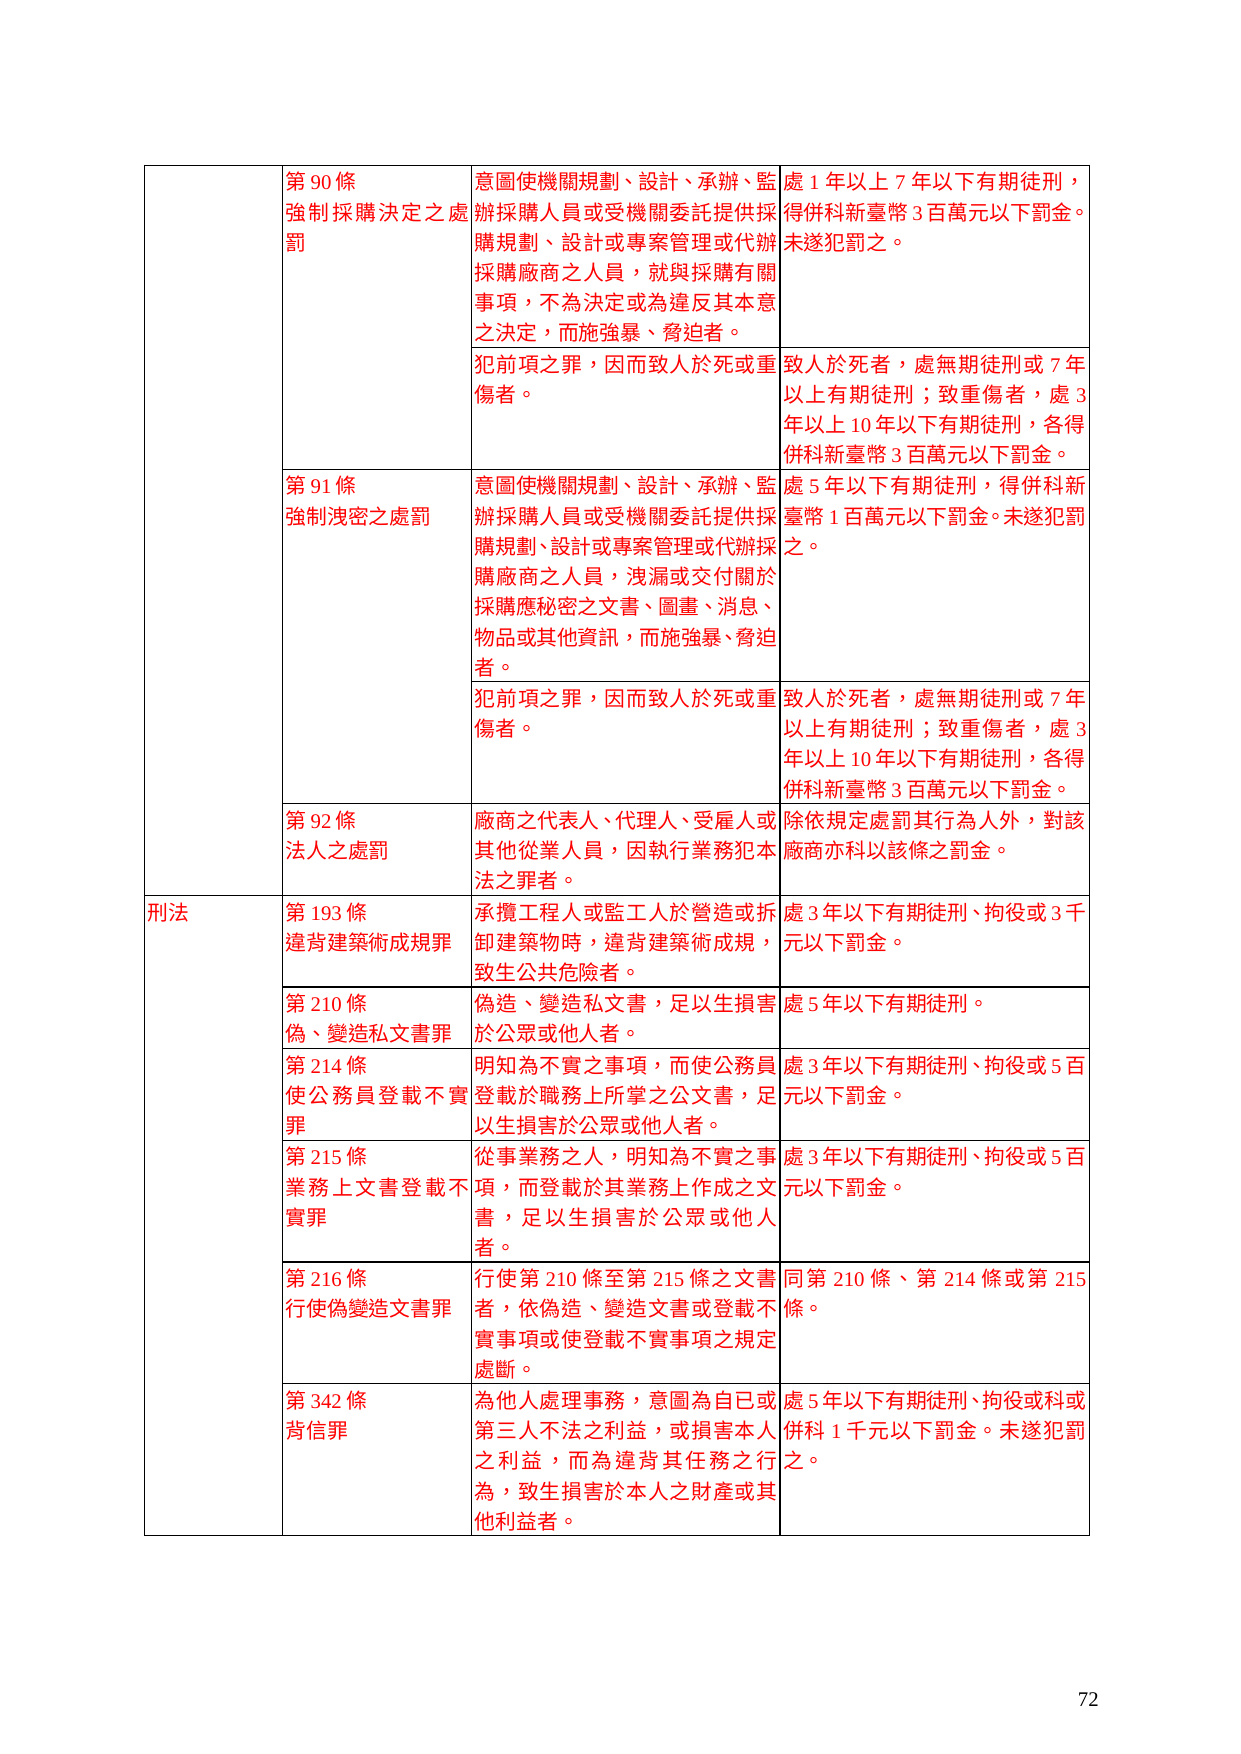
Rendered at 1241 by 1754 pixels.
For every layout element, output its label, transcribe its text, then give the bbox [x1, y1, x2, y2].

table_cell 處5年以下有期徒刑，得併科新臺幣1百萬元以下罰金。未遂犯罰之。 [781, 470, 1089, 681]
table_cell 犯前項之罪，因而致人於死或重傷者。 [472, 682, 779, 803]
table_cell 第214條 使公務員登載不實罪 [283, 1049, 471, 1139]
table_cell 意圖使機關規劃、設計、承辦、監辦採購人員或受機關委託提供採購規劃、設計或專案管理或代辦採購廠商之人員，就與採購有關事項，不為決定或為違反其本意之決定，而施強暴、脅迫者。 [472, 166, 779, 347]
table_cell 為他人處理事務，意圖為自已或第三人不法之利益，或損害本人之利益，而為違背其任務之行為，致生損害於本人之財產或其他利益者。 [472, 1384, 779, 1535]
table_cell 第91條 強制洩密之處罰 [283, 470, 471, 803]
table_cell 第216條 行使偽變造文書罪 [283, 1263, 471, 1383]
table_cell 除依規定處罰其行為人外，對該廠商亦科以該條之罰金。 [781, 804, 1089, 895]
table_cell 致人於死者，處無期徒刑或7年以上有期徒刑；致重傷者，處3年以上10年以下有期徒刑，各得併科新臺幣3百萬元以下罰金。 [781, 682, 1089, 803]
table_cell 第193條 違背建築術成規罪 [283, 896, 471, 986]
table_cell 行使第210條至第215條之文書者，依偽造、變造文書或登載不實事項或使登載不實事項之規定處斷。 [472, 1263, 779, 1383]
table_cell 同第210條、第214條或第215條。 [781, 1263, 1089, 1383]
table_cell 意圖使機關規劃、設計、承辦、監辦採購人員或受機關委託提供採購規劃、設計或專案管理或代辦採購廠商之人員，洩漏或交付關於採購應秘密之文書、圖畫、消息、物品或其他資訊，而施強暴、脅迫者。 [472, 470, 779, 681]
table_cell 處1年以上7年以下有期徒刑，得併科新臺幣3百萬元以下罰金。未遂犯罰之。 [781, 166, 1089, 347]
table_cell 第92條 法人之處罰 [283, 804, 471, 895]
table_cell 處3年以下有期徒刑、拘役或5百元以下罰金。 [781, 1049, 1089, 1139]
table_cell [145, 166, 282, 895]
table_cell 犯前項之罪，因而致人於死或重傷者。 [472, 348, 779, 469]
table_cell 處3年以下有期徒刑、拘役或5百元以下罰金。 [781, 1141, 1089, 1261]
table_cell 第215條 業務上文書登載不實罪 [283, 1141, 471, 1261]
table_cell 處5年以下有期徒刑、拘役或科或併科1千元以下罰金。未遂犯罰之。 [781, 1384, 1089, 1535]
table_cell 廠商之代表人、代理人、受雇人或其他從業人員，因執行業務犯本法之罪者。 [472, 804, 779, 895]
table_cell 從事業務之人，明知為不實之事項，而登載於其業務上作成之文書，足以生損害於公眾或他人者。 [472, 1141, 779, 1261]
table_cell 明知為不實之事項，而使公務員登載於職務上所掌之公文書，足以生損害於公眾或他人者。 [472, 1049, 779, 1139]
table_cell 第90條 強制採購決定之處罰 [283, 166, 471, 469]
table_cell 處3年以下有期徒刑、拘役或3千元以下罰金。 [781, 896, 1089, 986]
table_cell 承攬工程人或監工人於營造或拆卸建築物時，違背建築術成規，致生公共危險者。 [472, 896, 779, 986]
table_cell 致人於死者，處無期徒刑或7年以上有期徒刑；致重傷者，處3年以上10年以下有期徒刑，各得併科新臺幣3百萬元以下罰金。 [781, 348, 1089, 469]
table_cell 第210條 偽、變造私文書罪 [283, 988, 471, 1048]
table_cell 第342條 背信罪 [283, 1384, 471, 1535]
table_cell 刑法 [145, 896, 282, 1535]
table_cell 偽造、變造私文書，足以生損害於公眾或他人者。 [472, 988, 779, 1048]
table_cell 處5年以下有期徒刑。 [781, 988, 1089, 1048]
